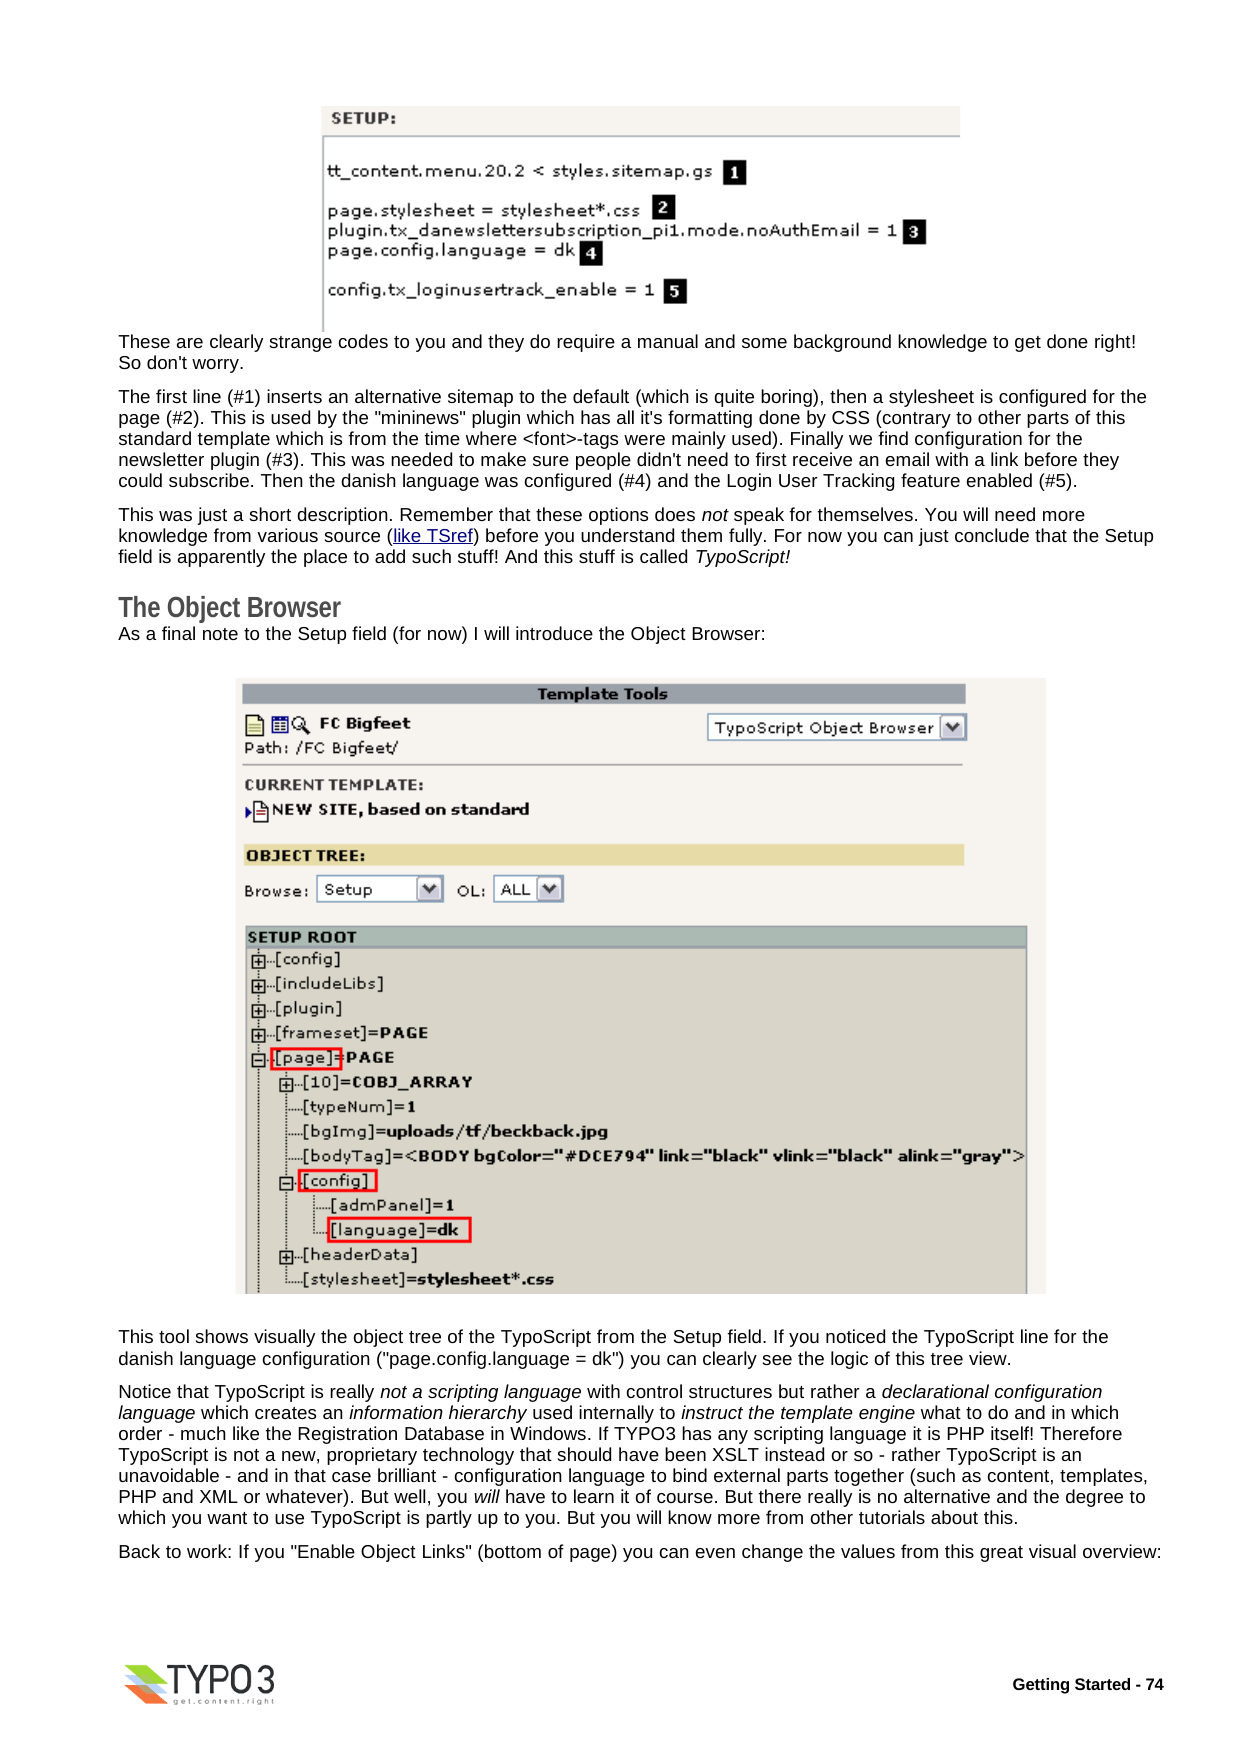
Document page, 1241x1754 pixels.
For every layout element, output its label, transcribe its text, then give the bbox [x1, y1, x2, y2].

text Notice that TypoScript is really not a scripting language with control structures but rather a declarational configuration language which creates an information hierarchy used internally to instruct the template engine what to do and in which order - much like the Registration Database in Windows. If TYPO3 has any scripting language it is PHP itself! Therefore TypoScript is not a new, proprietary technology that should have been XSLT instead or so - rather TypoScript is an unavoidable - and in that case brilliant - configuration language to bind external parts together (such as content, templates, PHP and XML or whatever). But well, you will have to learn it of course. But there really is no alternative and the degree to which you want to use TypoScript is partly up to you. But you will know more from other tutorials about this. [118, 1381, 1163, 1529]
text As a final note to the Setup field (for now) I will introduce the Object Browser: [118, 624, 1163, 645]
text This was just a short description. Remember that these options does not speak for themselves. You will need more knowledge from various source (like TSref) before you understand them fully. For now you can just conclude that the Setup field is apparently the place to add such stuff! And this stuff is called TypoScript! [118, 504, 1163, 567]
text Back to work: If you "Enable Object Links" (bottom of page) you can even change the values from this great visual overview: [118, 1541, 1163, 1562]
text This tool shows visually the object tree of the TypoScript from the Setup field. If you noticed the TypoScript line for the danish language configuration ("page.config.language = dk") you can clearly see the logic of this tree view. [118, 1327, 1163, 1369]
picture [235, 678, 1046, 1294]
picture [321, 106, 961, 332]
subtitle The Object Browser [118, 591, 1163, 624]
text These are clearly strange codes to you and they do require a manual and some background knowledge to get done right! So don't worry. [118, 332, 1163, 374]
text The first line (#1) inserts an alternative sitemap to the default (which is quite boring), then a stylesheet is configured for the page (#2). This is used by the "mininews" plugin which has all it's formatting done by CSS (contrary to other parts of this standard template which is from the time where <font>-tags were mainly used). Finally we find configuration for the newsletter plugin (#3). This was needed to make sure people didn't need to first receive an email with a link before they could subscribe. Then the danish language was configured (#4) and the Login User Tracking feature enabled (#5). [118, 386, 1163, 492]
picture [119, 1659, 280, 1710]
